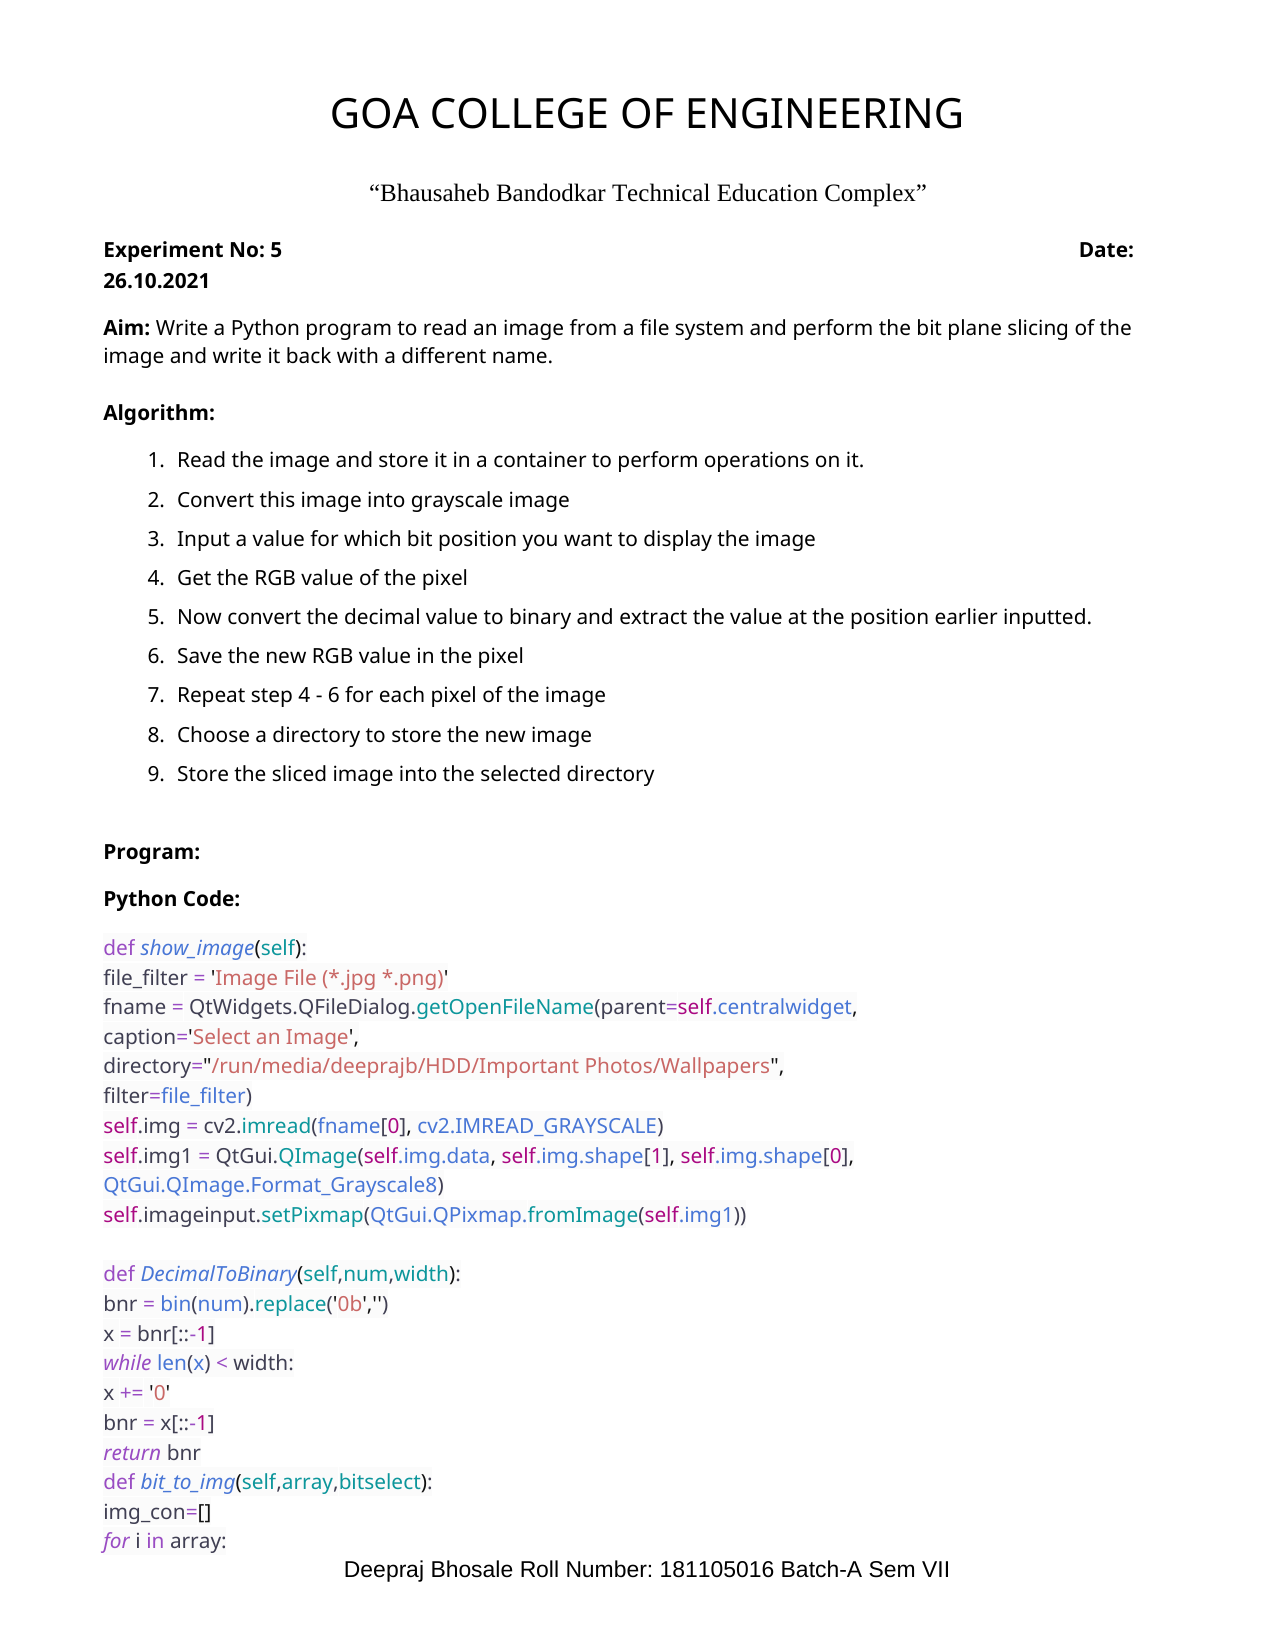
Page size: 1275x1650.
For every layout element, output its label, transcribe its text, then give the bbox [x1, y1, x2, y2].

text self.img = cv2.imread(fname[0], cv2.IMREAD_GRAYSCALE) [103, 1110, 1191, 1139]
text x += '0' [103, 1377, 1191, 1407]
text fname = QtWidgets.QFileDialog.getOpenFileName(parent=self.centralwidget, [103, 991, 1191, 1021]
list Read the image and store it in a container to perform operations on it. [147, 446, 1191, 474]
text Program: [103, 837, 1191, 866]
list Choose a directory to store the new image [147, 720, 1186, 748]
text img_con=[] [103, 1496, 1191, 1525]
text x = bnr[::-1] [103, 1318, 1191, 1347]
text file_filter = 'Image File (*.jpg *.png)' [103, 961, 1191, 991]
text def bit_to_img(self,array,bitselect): [103, 1466, 1191, 1496]
list Save the new RGB value in the pixel [147, 641, 1191, 670]
text filter=file_filter) [103, 1080, 1191, 1110]
text Experiment No: 5 Date: 26.10.2021 [103, 235, 1191, 294]
text directory="/run/media/deeprajb/HDD/Important Photos/Wallpapers", [103, 1050, 1191, 1080]
list Input a value for which bit position you want to display the image [147, 524, 1191, 552]
text Python Code: [103, 884, 1191, 913]
text for i in array: [103, 1525, 1191, 1555]
text caption='Select an Image', [103, 1021, 1191, 1050]
list Convert this image into grayscale image [147, 485, 1191, 513]
list Now convert the decimal value to binary and extract the value at the position earlier inputted. [147, 602, 1191, 631]
list Store the sliced image into the selected directory [147, 759, 1186, 787]
text return bnr [103, 1436, 1191, 1466]
text def DecimalToBinary(self,num,width): [103, 1258, 1191, 1288]
text self.img1 = QtGui.QImage(self.img.data, self.img.shape[1], self.img.shape[0], QtGui.QImage.Format_Grayscale8) [103, 1139, 1191, 1199]
text self.imageinput.setPixmap(QtGui.QPixmap.fromImage(self.img1)) [103, 1199, 1191, 1228]
list Get the RGB value of the pixel [147, 563, 1191, 592]
text bnr = bin(num).replace('0b','') [103, 1288, 1191, 1318]
text Aim: Write a Python program to read an image from a file system and perform the bit plane slicing of the image and write it back with a different name. [103, 313, 1191, 370]
text Algorithm: [103, 398, 1191, 427]
text def show_image(self): [103, 932, 1191, 961]
text bnr = x[::-1] [103, 1407, 1191, 1436]
list Repeat step 4 - 6 for each pixel of the image [147, 681, 1186, 709]
text while len(x) < width: [103, 1347, 1191, 1377]
